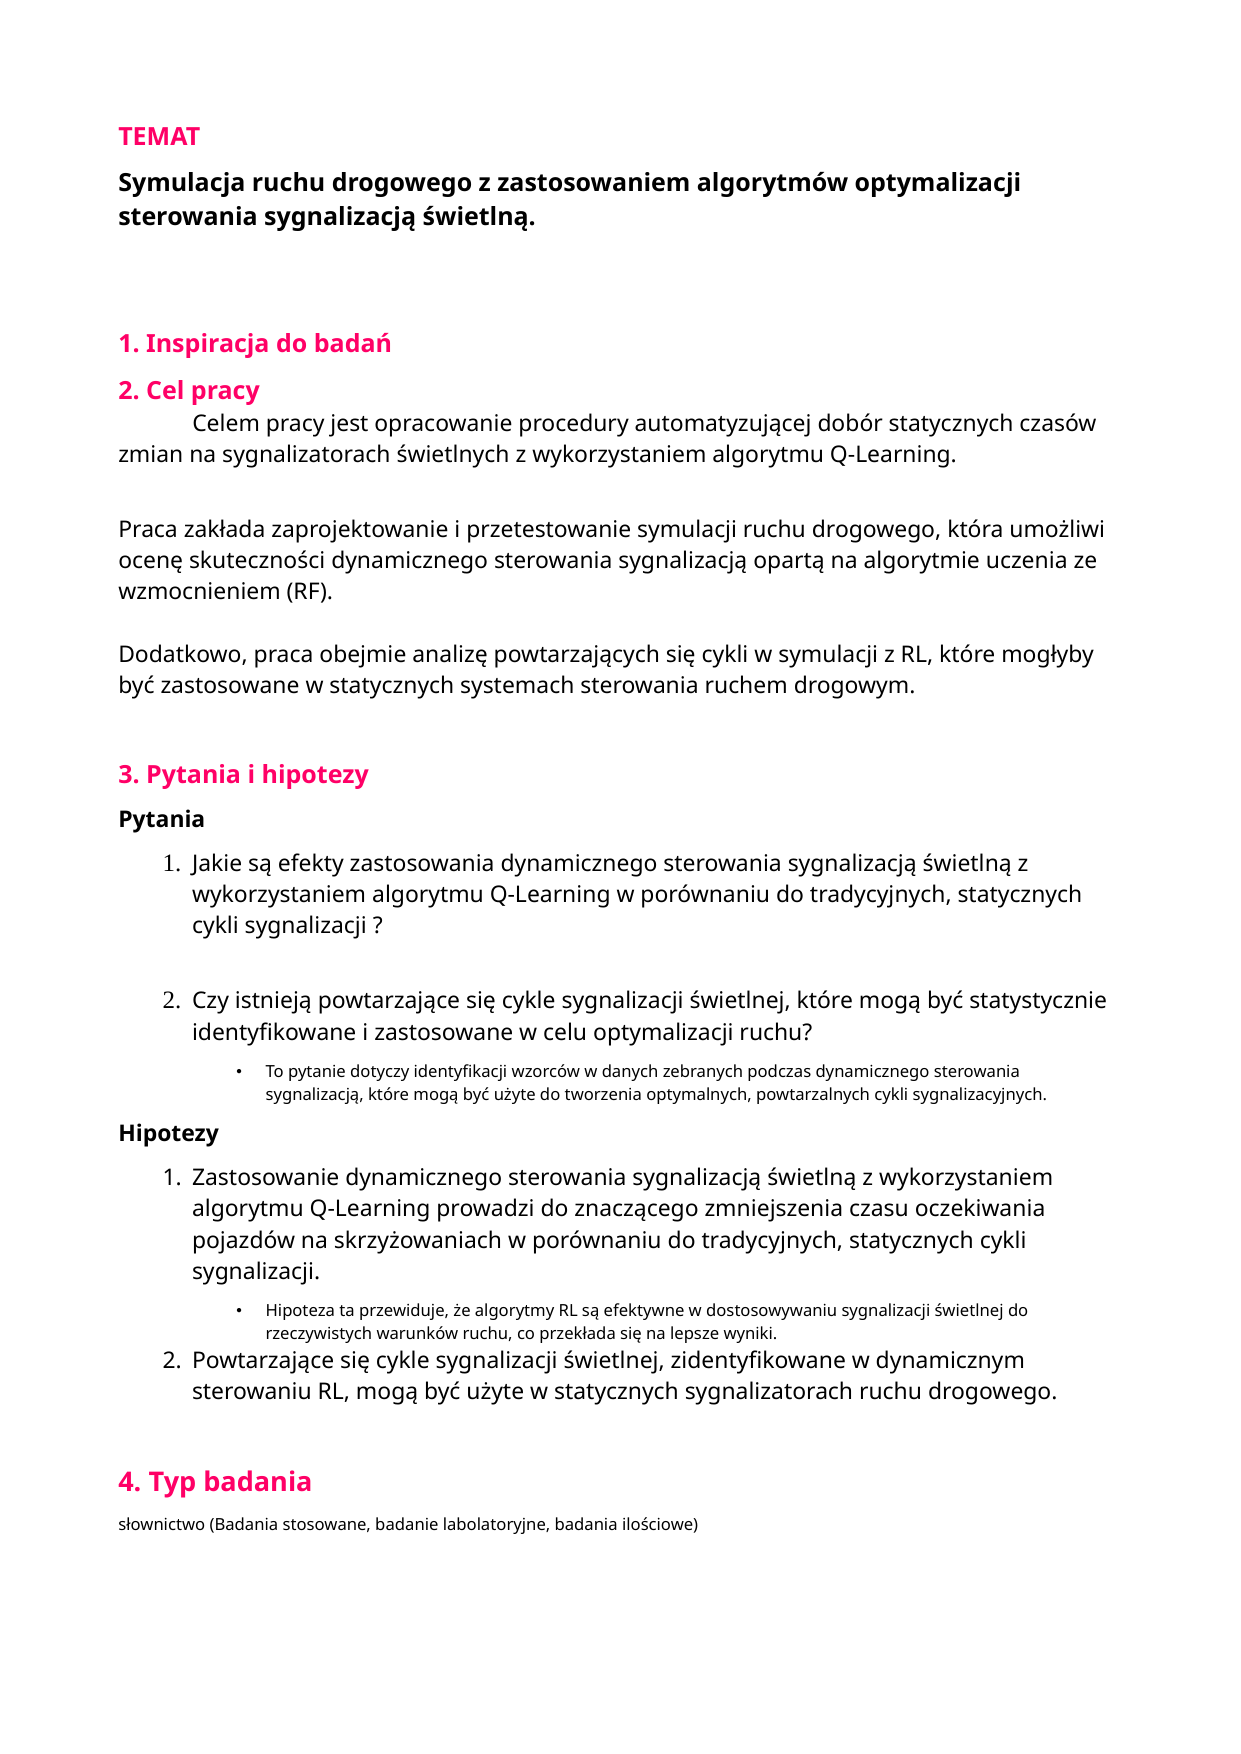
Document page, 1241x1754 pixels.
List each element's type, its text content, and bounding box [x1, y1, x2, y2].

text Hipotezy [118, 1117, 1122, 1148]
text Pytania [118, 803, 1122, 834]
text 3. Pytania i hipotezy [118, 757, 1122, 791]
text TEMAT [118, 118, 1122, 152]
list Czy istnieją powtarzające się cykle sygnalizacji świetlnej, które mogą być statystycznie identyfikowane i zastosowane w celu optymalizacji ruchu? [162, 984, 1122, 1047]
list To pytanie dotyczy identyfikacji wzorców w danych zebranych podczas dynamicznego sterowania sygnalizacją, które mogą być użyte do tworzenia optymalnych, powtarzalnych cykli sygnalizacyjnych. [236, 1059, 1122, 1105]
list Hipoteza ta przewiduje, że algorytmy RL są efektywne w dostosowywaniu sygnalizacji świetlnej do rzeczywistych warunków ruchu, co przekłada się na lepsze wyniki. [236, 1298, 1122, 1344]
text 2. Cel pracy Celem pracy jest opracowanie procedury automatyzującej dobór statycznych czasów zmian na sygnalizatorach świetlnych z wykorzystaniem algorytmu Q-Learning. [118, 372, 1122, 469]
list Zastosowanie dynamicznego sterowania sygnalizacją świetlną z wykorzystaniem algorytmu Q-Learning prowadzi do znaczącego zmniejszenia czasu oczekiwania pojazdów na skrzyżowaniach w porównaniu do tradycyjnych, statycznych cykli sygnalizacji. [162, 1161, 1122, 1286]
text Symulacja ruchu drogowego z zastosowaniem algorytmów optymalizacji sterowania sygnalizacją świetlną. [118, 165, 1122, 233]
text 4. Typ badania [118, 1463, 1122, 1499]
list Powtarzające się cykle sygnalizacji świetlnej, zidentyfikowane w dynamicznym sterowaniu RL, mogą być użyte w statycznych sygnalizatorach ruchu drogowego. [162, 1344, 1122, 1406]
text 1. Inspiracja do badań [118, 326, 1122, 360]
text Praca zakłada zaprojektowanie i przetestowanie symulacji ruchu drogowego, która umożliwi ocenę skuteczności dynamicznego sterowania sygnalizacją opartą na algorytmie uczenia ze wzmocnieniem (RF). Dodatkowo, praca obejmie analizę powtarzających się cykli w symulacji z RL, które mogłyby być zastosowane w statycznych systemach sterowania ruchem drogowym. [118, 482, 1122, 700]
text słownictwo (Badania stosowane, badanie labolatoryjne, badania ilościowe) [118, 1512, 1122, 1535]
list Jakie są efekty zastosowania dynamicznego sterowania sygnalizacją świetlną z wykorzystaniem algorytmu Q-Learning w porównaniu do tradycyjnych, statycznych cykli sygnalizacji ? [162, 847, 1122, 941]
